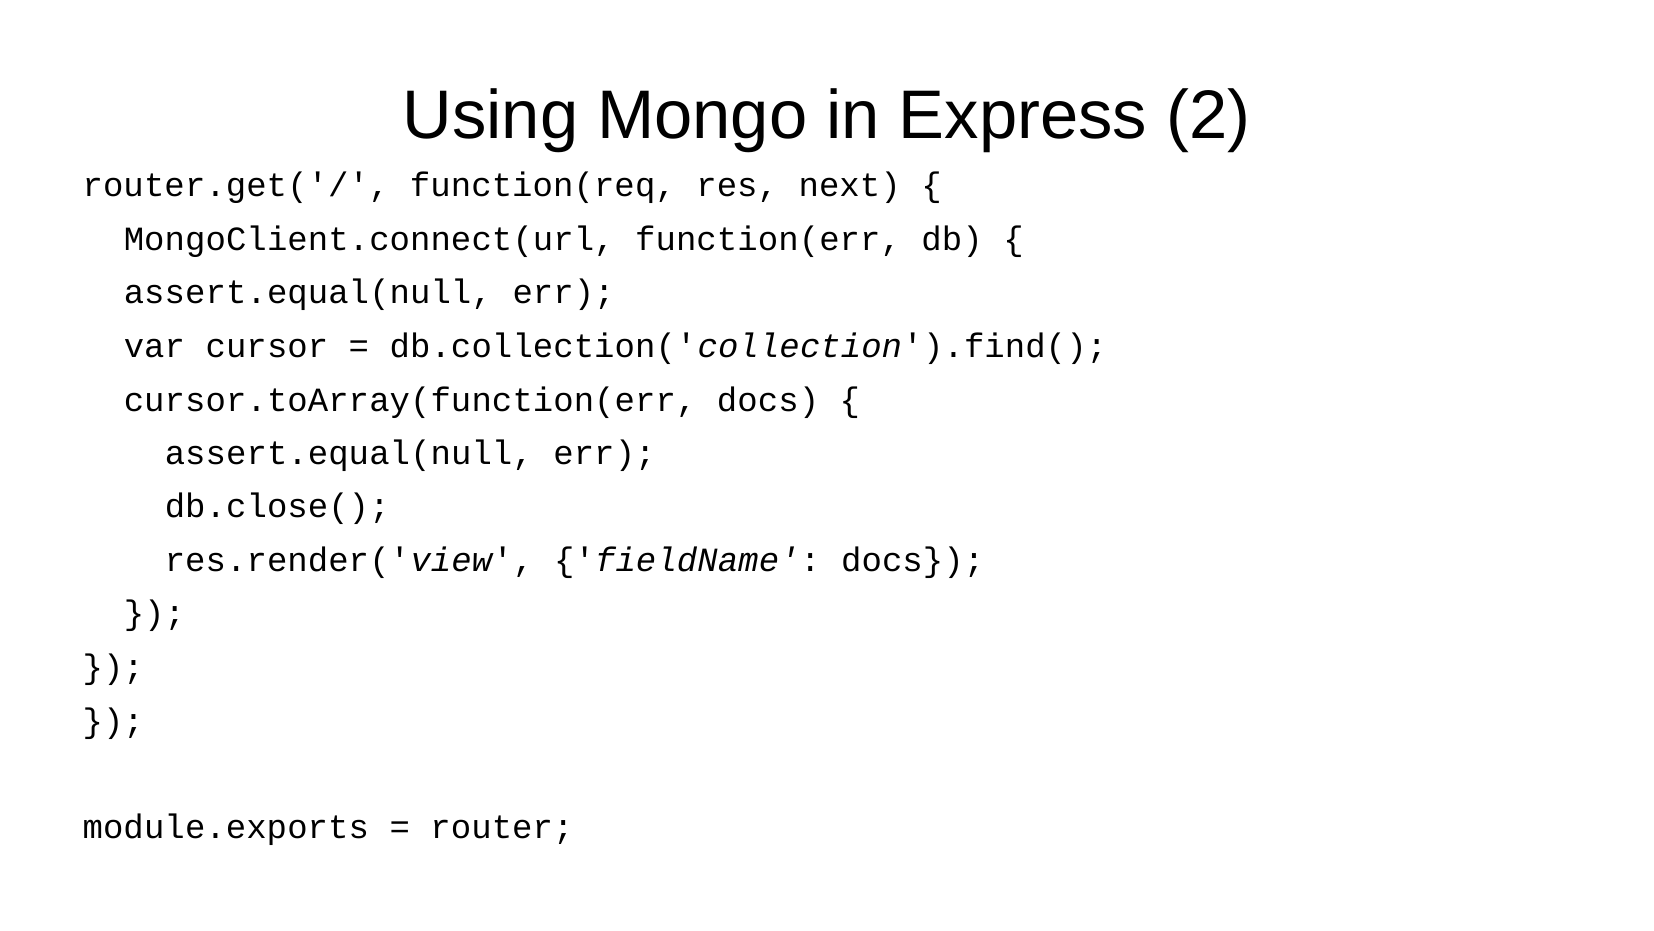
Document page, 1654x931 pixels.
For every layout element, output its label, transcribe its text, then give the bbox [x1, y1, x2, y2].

list router.get('/', function(req, res, next) { MongoClient.connect(url, function(err, db) { assert.equal(null, err); var cursor = db.collection('collection').find(); cursor.toArray(function(err, docs) { assert.equal(null, err); db.close(); res.render('view', {'fieldName': docs}); }); }); }); module.exports = router; [82, 168, 1571, 856]
title Using Mongo in Express (2) [82, 37, 1571, 168]
